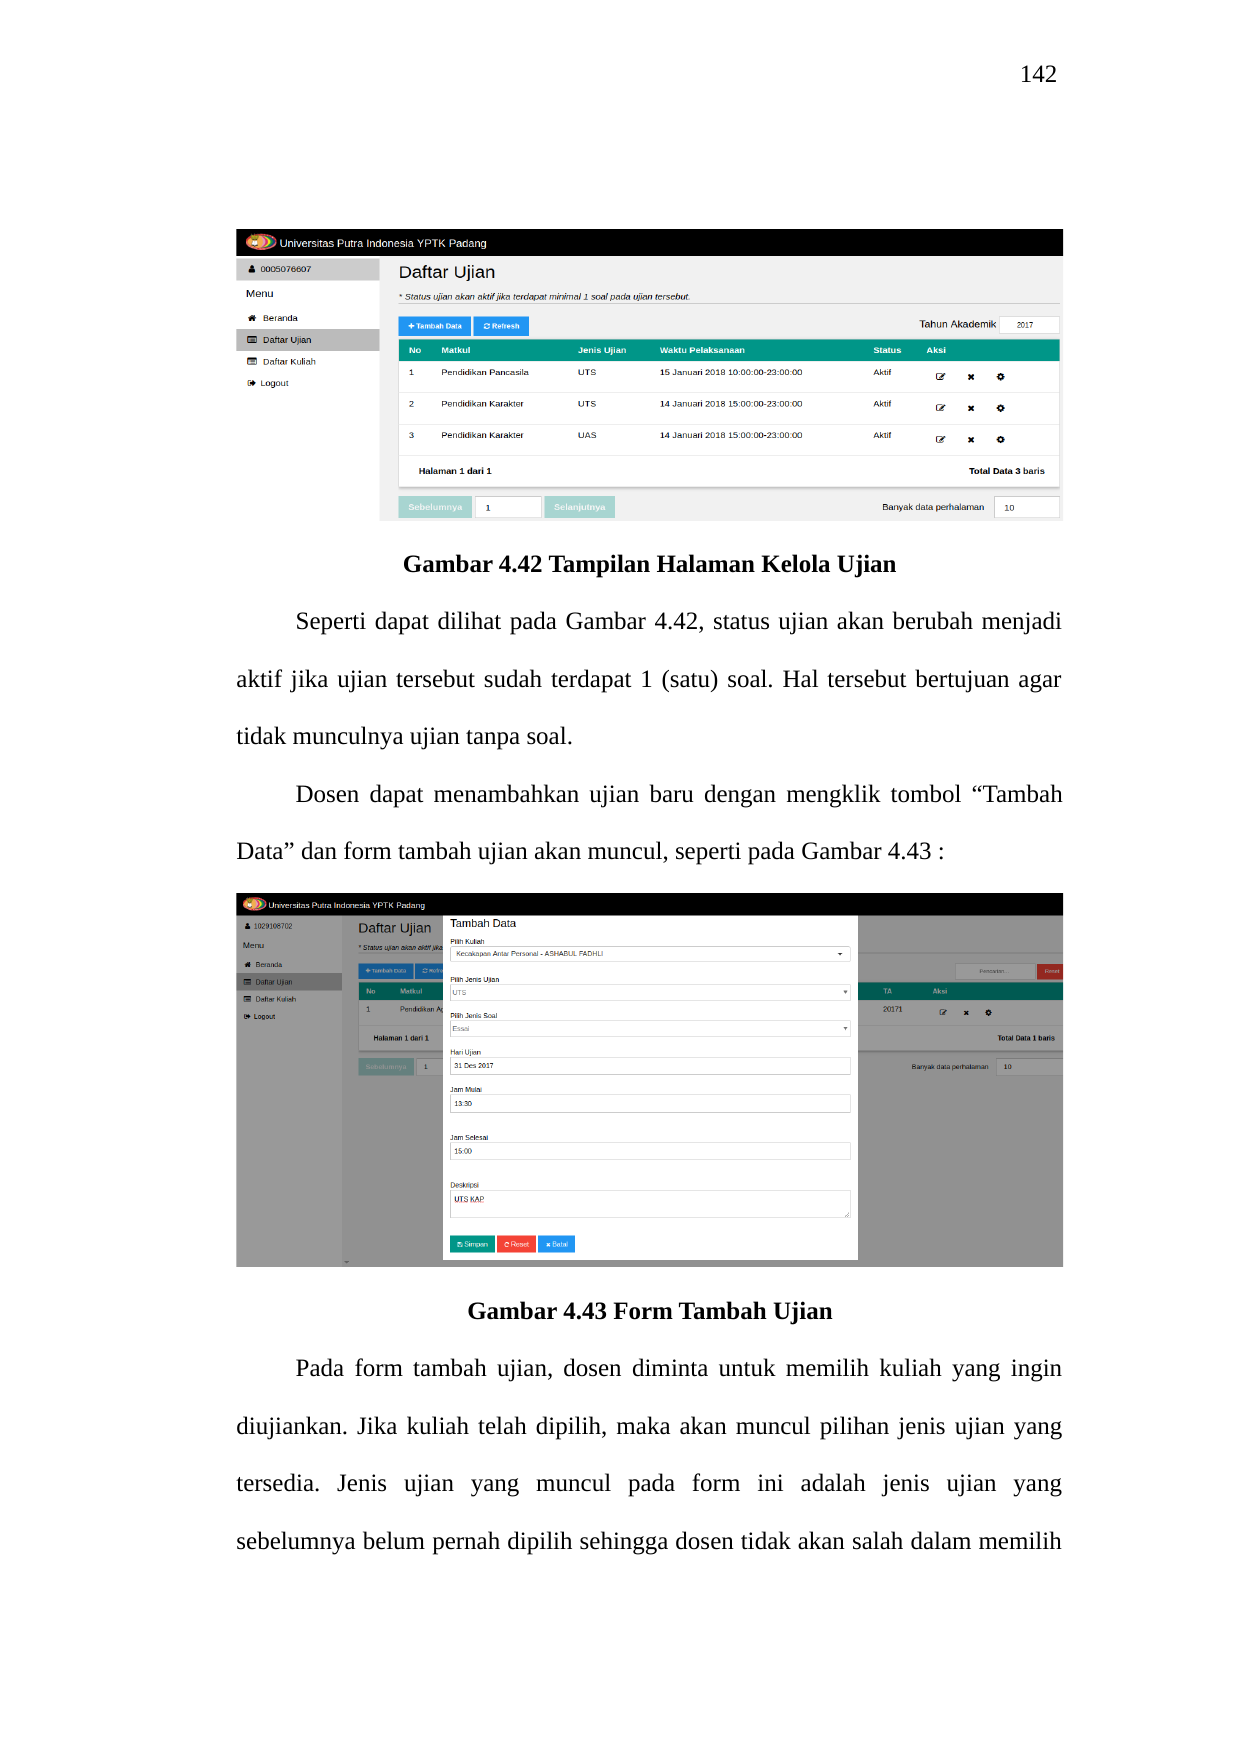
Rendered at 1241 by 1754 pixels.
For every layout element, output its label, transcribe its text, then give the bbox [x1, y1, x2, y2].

text Pada form tambah ujian, dosen diminta untuk memilih kuliah yang ingin diujiankan. Jika kuliah telah dipilih, maka akan muncul pilihan jenis ujian yang tersedia. Jenis ujian yang muncul pada form ini adalah jenis ujian yang sebelumnya belum pernah dipilih sehingga dosen tidak akan salah dalam memilih [236, 1353, 1063, 1554]
text Gambar 4.42 Tampilan Halaman Kelola Ujian [236, 521, 1063, 578]
text Dosen dapat menambahkan ujian baru dengan mengklik tombol “Tambah Data” dan form tambah ujian akan muncul, seperti pada Gambar 4.43 : [236, 779, 1063, 865]
text Seperti dapat dilihat pada Gambar 4.42, status ujian akan berubah menjadi aktif jika ujian tersebut sudah terdapat 1 (satu) soal. Hal tersebut bertujuan agar tidak munculnya ujian tanpa soal. [236, 606, 1063, 750]
picture [236, 229, 1064, 521]
picture [236, 893, 1064, 1267]
text Gambar 4.43 Form Tambah Ujian [236, 1267, 1063, 1324]
